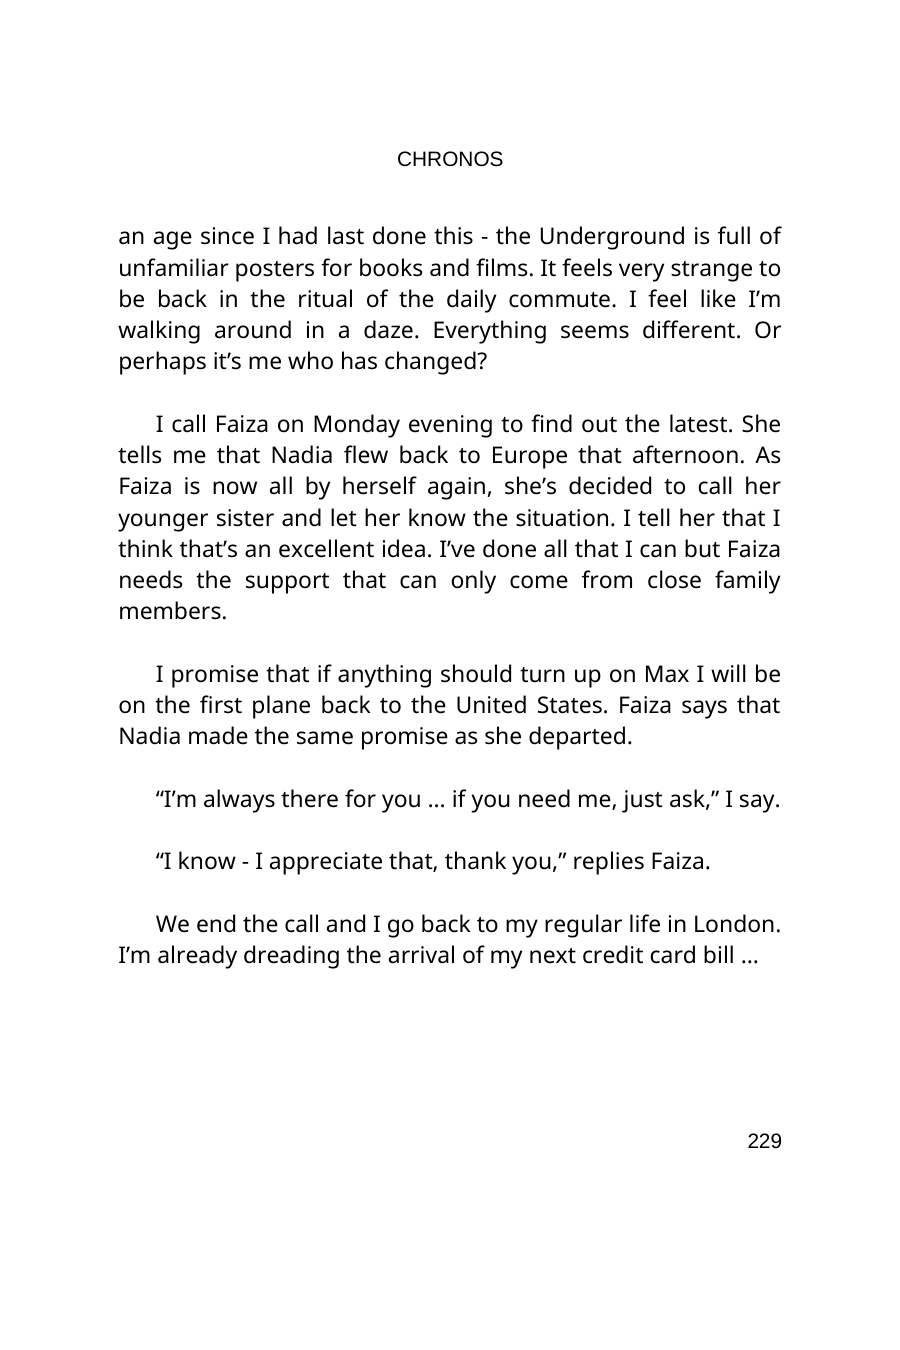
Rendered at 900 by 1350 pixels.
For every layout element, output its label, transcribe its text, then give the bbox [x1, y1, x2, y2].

text “I’m always there for you … if you need me, just ask,” I say. [118, 783, 782, 814]
text I promise that if anything should turn up on Max I will be on the first plane back to the United States. Faiza says that Nadia made the same promise as she departed. [118, 658, 782, 751]
text “I know - I appreciate that, thank you,” replies Faiza. [118, 845, 782, 876]
text We end the call and I go back to my regular life in London. I’m already dreading the arrival of my next credit card bill … [118, 908, 782, 970]
text I call Faiza on Monday evening to find out the latest. She tells me that Nadia flew back to Europe that afternoon. As Faiza is now all by herself again, she’s decided to call her younger sister and let her know the situation. I tell her that I think that’s an excellent idea. I’ve done all that I can but Faiza needs the support that can only come from close family members. [118, 408, 782, 626]
text an age since I had last done this - the Underground is full of unfamiliar posters for books and films. It feels very strange to be back in the ritual of the daily commute. I feel like I’m walking around in a daze. Everything seems different. Or perhaps it’s me who has changed? [118, 220, 782, 376]
